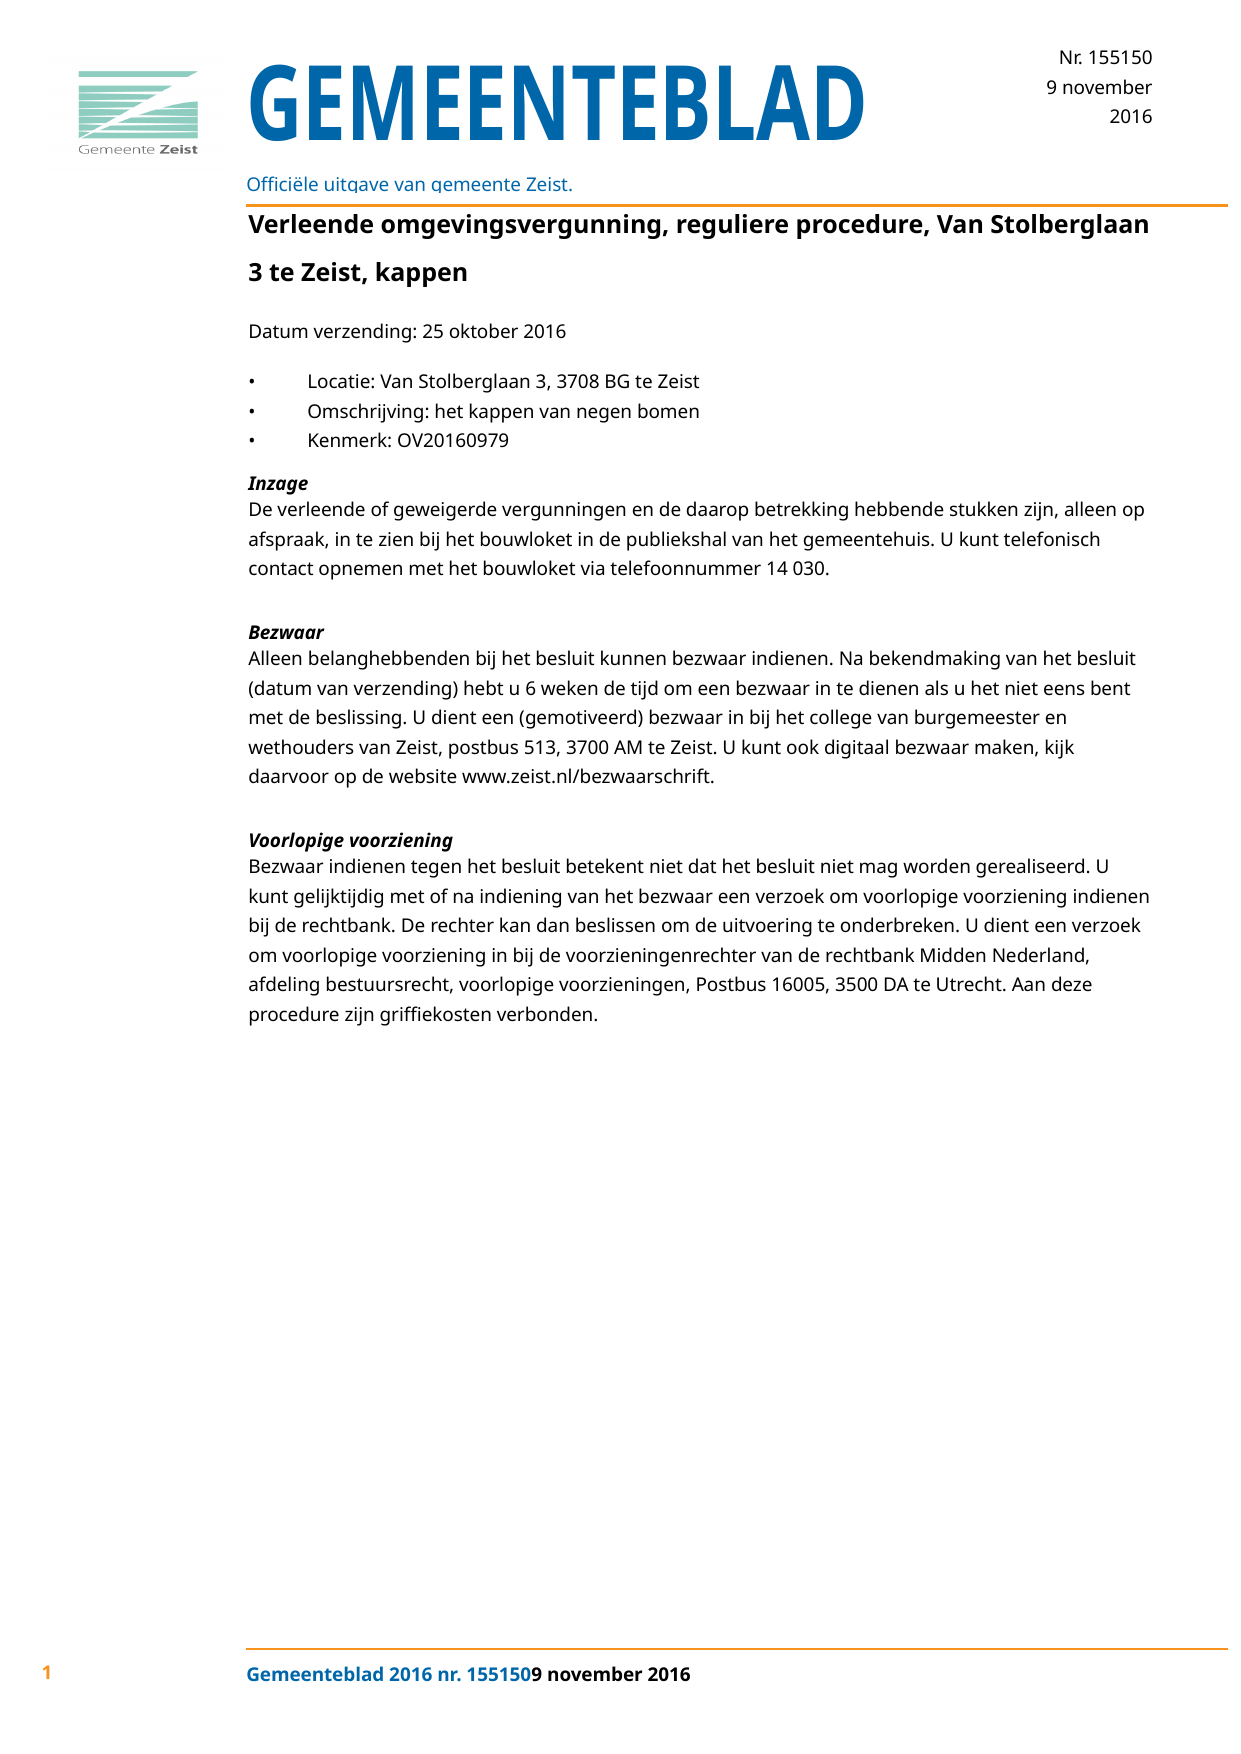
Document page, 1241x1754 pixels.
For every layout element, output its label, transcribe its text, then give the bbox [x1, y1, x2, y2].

text Alleen belanghebbenden bij het besluit kunnen bezwaar indienen. Na bekendmaking van het besluit (datum van verzending) hebt u 6 weken de tijd om een bezwaar in te dienen als u het niet eens bent met de beslissing. U dient een (gemotiveerd) bezwaar in bij het college van burgemeester en wethouders van Zeist, postbus 513, 3700 AM te Zeist. U kunt ook digitaal bezwaar maken, kijk daarvoor op de website www.zeist.nl/bezwaarschrift. [248, 645, 1152, 789]
text Verleende omgevingsvergunning, reguliere procedure, Van Stolberglaan 3 te Zeist, kappen [248, 207, 1152, 288]
list Locatie: Van Stolberglaan 3, 3708 BG te Zeist [248, 368, 1152, 394]
picture [41, 47, 231, 172]
list Omschrijving: het kappen van negen bomen [248, 398, 1152, 424]
text Bezwaar indienen tegen het besluit betekent niet dat het besluit niet mag worden gerealiseerd. U kunt gelijktijdig met of na indiening van het bezwaar een verzoek om voorlopige voorziening indienen bij de rechtbank. De rechter kan dan beslissen om de uitvoering te onderbreken. U dient een verzoek om voorlopige voorziening in bij de voorzieningenrechter van de rechtbank Midden Nederland, afdeling bestuursrecht, voorlopige voorzieningen, Postbus 16005, 3500 DA te Utrecht. Aan deze procedure zijn griffiekosten verbonden. [248, 853, 1152, 1027]
list Kenmerk: OV20160979 [248, 427, 1152, 453]
text Bezwaar [248, 619, 1152, 645]
text Inzage [248, 471, 1152, 496]
text De verleende of geweigerde vergunningen en de daarop betrekking hebbende stukken zijn, alleen op afspraak, in te zien bij het bouwloket in de publiekshal van het gemeentehuis. U kunt telefonisch contact opnemen met het bouwloket via telefoonnummer 14 030. [248, 496, 1152, 581]
text Voorlopige voorziening [248, 827, 1152, 853]
text Datum verzending: 25 oktober 2016 [248, 318, 1152, 344]
